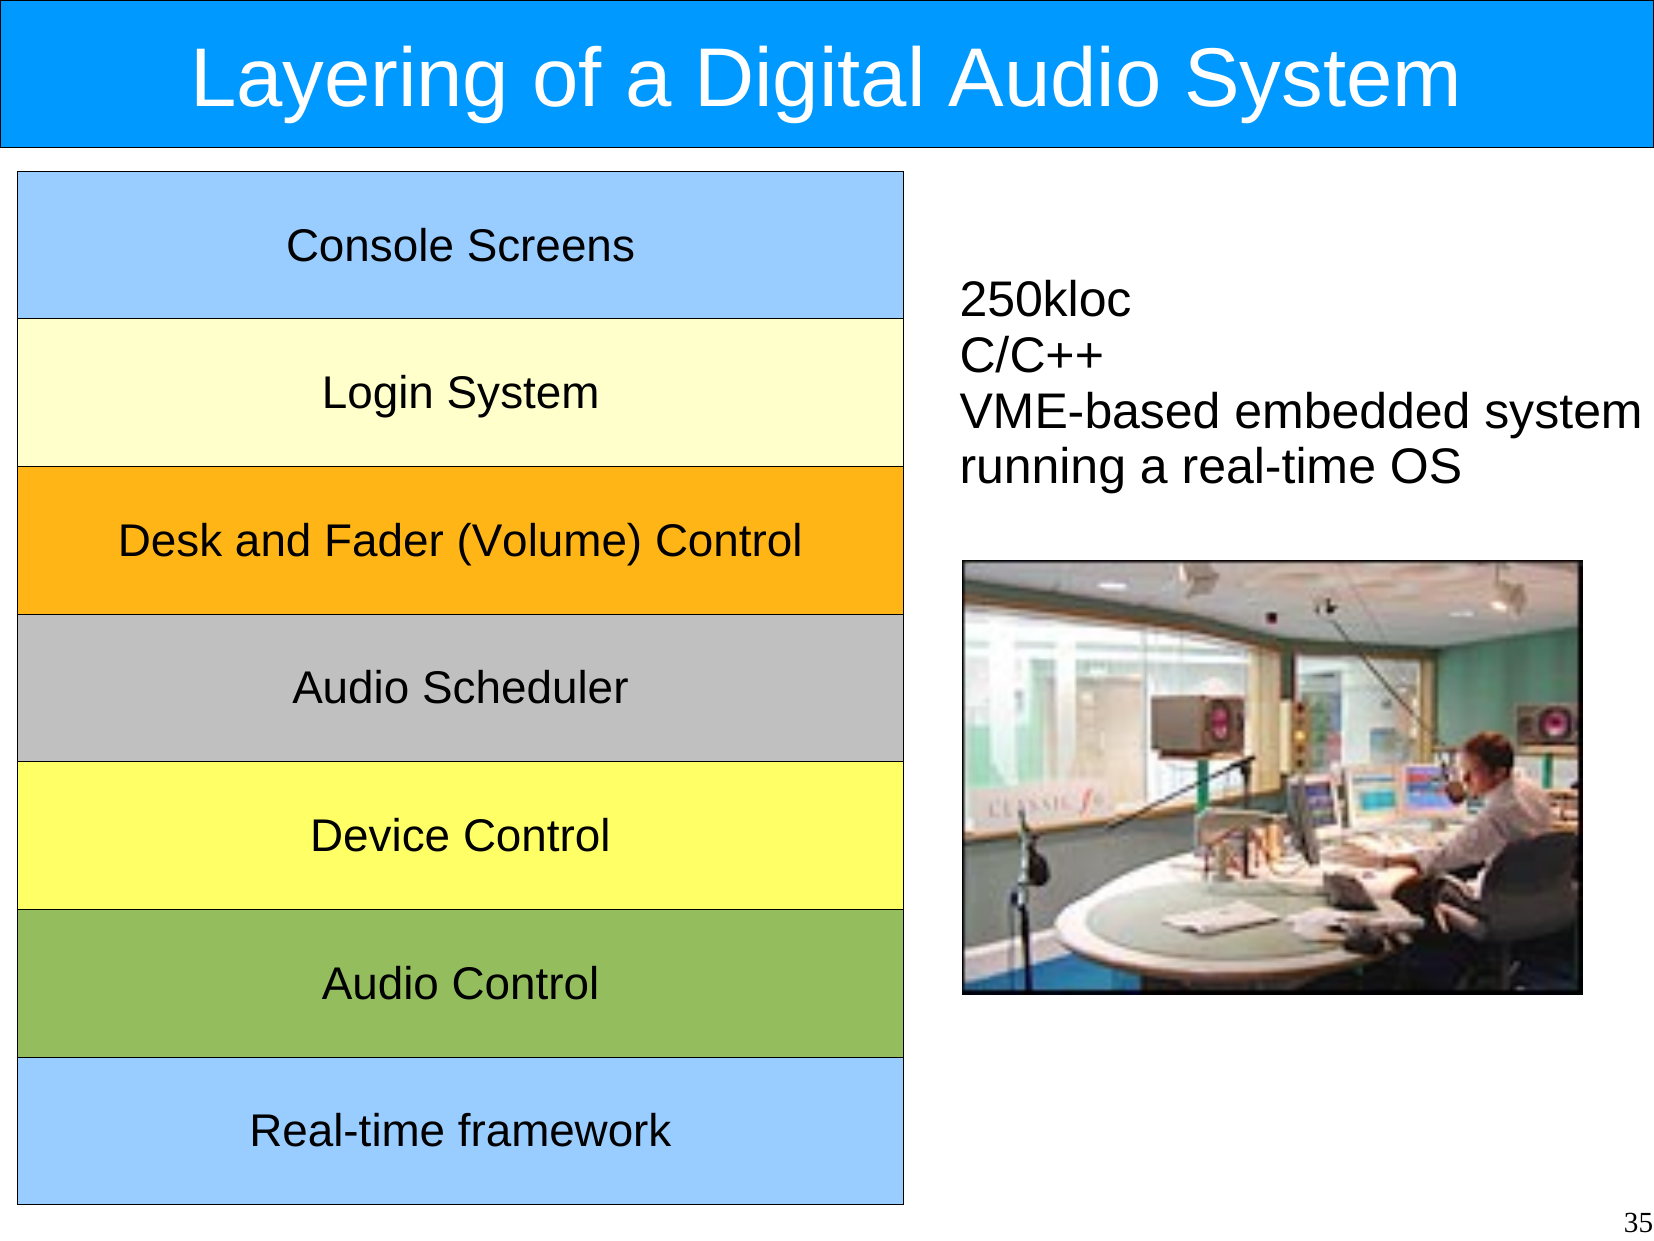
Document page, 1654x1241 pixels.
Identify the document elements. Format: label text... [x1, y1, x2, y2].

text_box Console Screens [17, 171, 904, 319]
text_box Device Control [17, 762, 904, 910]
text_box Desk and Fader (Volume) Control [17, 467, 904, 615]
title Layering of a Digital Audio System [82, 21, 1571, 135]
picture [962, 560, 1583, 995]
text_box Real-time framework [17, 1058, 904, 1205]
text_box Login System [17, 319, 904, 467]
text_box Audio Control [17, 910, 904, 1058]
text_box 250kloc C/C++ VME-based embedded system running a real-time OS [944, 264, 1654, 502]
text_box Audio Scheduler [17, 615, 904, 762]
